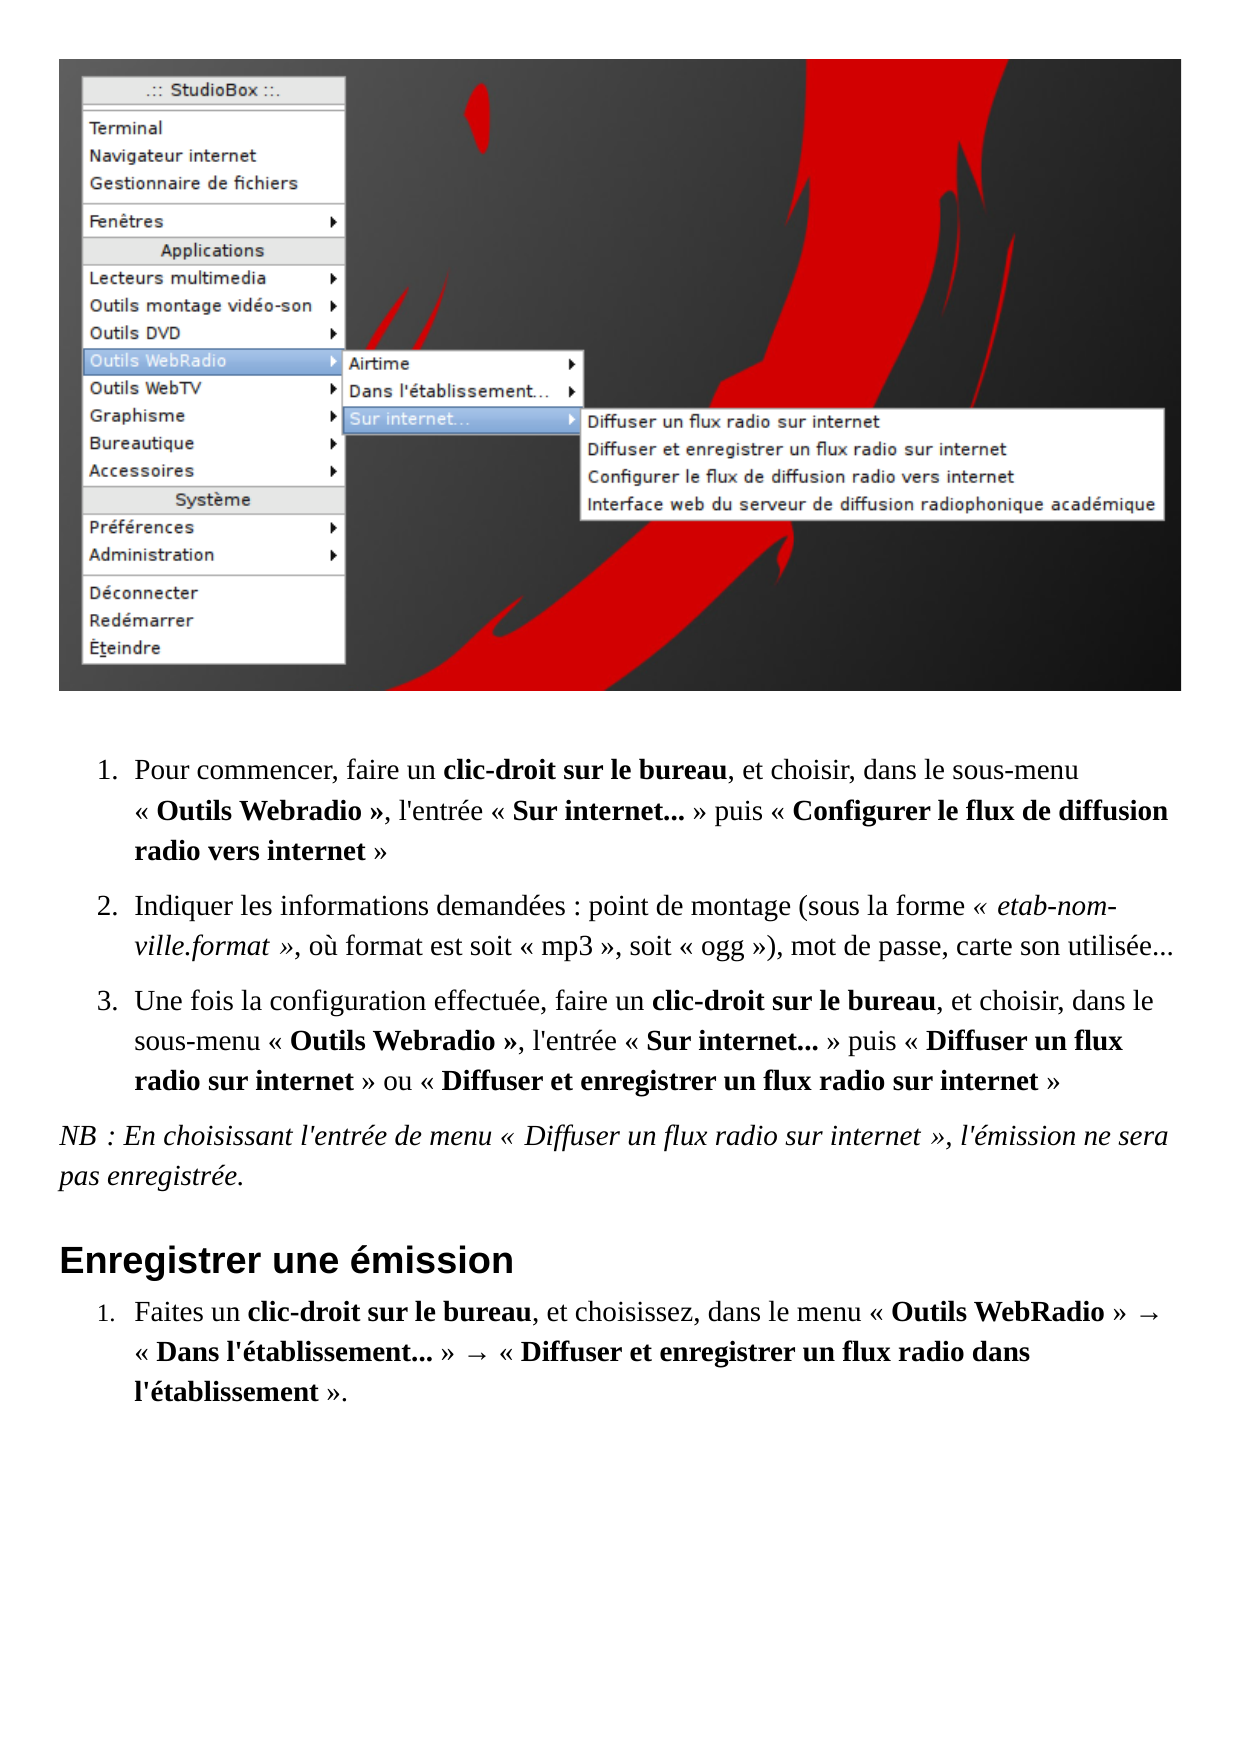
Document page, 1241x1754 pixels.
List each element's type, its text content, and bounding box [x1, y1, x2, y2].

list Faites un clic-droit sur le bureau, et choisissez, dans le menu « Outils WebRadio » → « Dans l'établissement... » → « Diffuser et enregistrer un flux radio dans l'établissement ». [97, 1294, 1181, 1408]
list Pour commencer, faire un clic-droit sur le bureau, et choisir, dans le sous-menu « Outils Webradio », l'entrée « Sur internet... » puis « Configurer le flux de diffusion radio vers internet » [97, 752, 1181, 866]
subtitle Enregistrer une émission [59, 1238, 1181, 1282]
text NB : En choisissant l'entrée de menu « Diffuser un flux radio sur internet », l'émission ne sera pas enregistrée. [59, 1118, 1181, 1192]
list Une fois la configuration effectuée, faire un clic-droit sur le bureau, et choisir, dans le sous-menu « Outils Webradio », l'entrée « Sur internet... » puis « Diffuser un flux radio sur internet » ou « Diffuser et enregistrer un flux radio sur internet » [97, 983, 1181, 1097]
picture [59, 59, 1182, 691]
list Indiquer les informations demandées : point de montage (sous la forme « etab-nom-ville.format », où format est soit « mp3 », soit « ogg »), mot de passe, carte son utilisée... [97, 888, 1181, 961]
